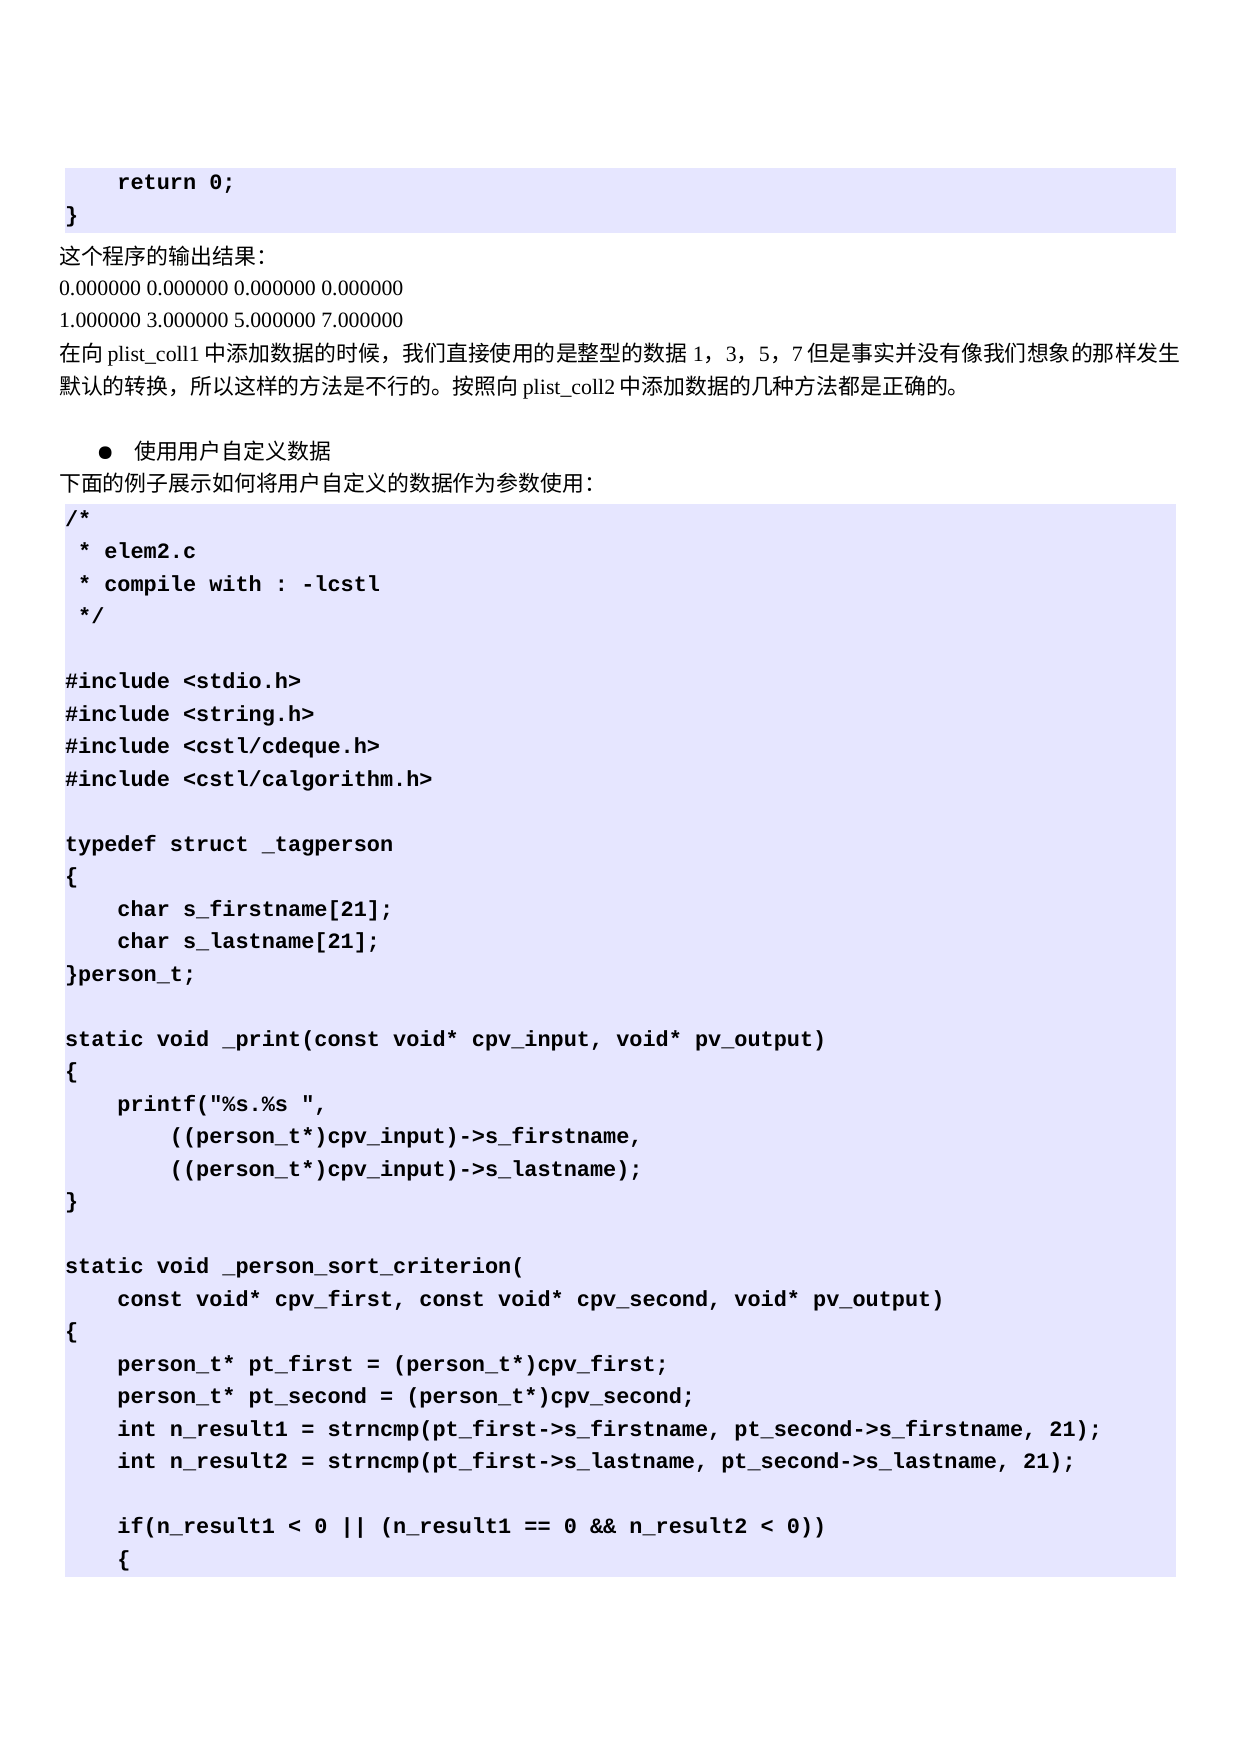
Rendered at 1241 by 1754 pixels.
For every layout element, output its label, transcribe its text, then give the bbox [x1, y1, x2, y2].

table_header /* * elem2.c * compile with : -lcstl */ #include <stdio.h> #include <string.h> #include <cstl/cdeque.h> #include <cstl/calgorithm.h> typedef struct _tagperson { char s_firstname[21]; char s_lastname[21]; }person_t; static void _print(const void* cpv_input, void* pv_output) { printf("%s.%s ", ((person_t*)cpv_input)->s_firstname, ((person_t*)cpv_input)->s_lastname); } static void _person_sort_criterion( const void* cpv_first, const void* cpv_second, void* pv_output) { person_t* pt_first = (person_t*)cpv_first; person_t* pt_second = (person_t*)cpv_second; int n_result1 = strncmp(pt_first->s_firstname, pt_second->s_firstname, 21); int n_result2 = strncmp(pt_first->s_lastname, pt_second->s_lastname, 21); if(n_result1 < 0 || (n_result1 == 0 && n_result2 < 0)) { [60, 500, 1181, 1583]
text 1.000000 3.000000 5.000000 7.000000 [59, 303, 1181, 336]
text 下面的例子展示如何将用户自定义的数据作为参数使用： [59, 466, 1181, 498]
table_header return 0; } [60, 163, 1181, 238]
text 这个程序的输出结果： [59, 240, 1181, 271]
text 在向plist_coll1中添加数据的时候，我们直接使用的是整型的数据1，3，5，7但是事实并没有像我们想象的那样发生默认的转换，所以这样的方法是不行的。按照向plist_coll2中添加数据的几种方法都是正确的。 [59, 336, 1181, 401]
text 0.000000 0.000000 0.000000 0.000000 [59, 271, 1181, 303]
list 使用用户自定义数据 [96, 433, 1181, 466]
